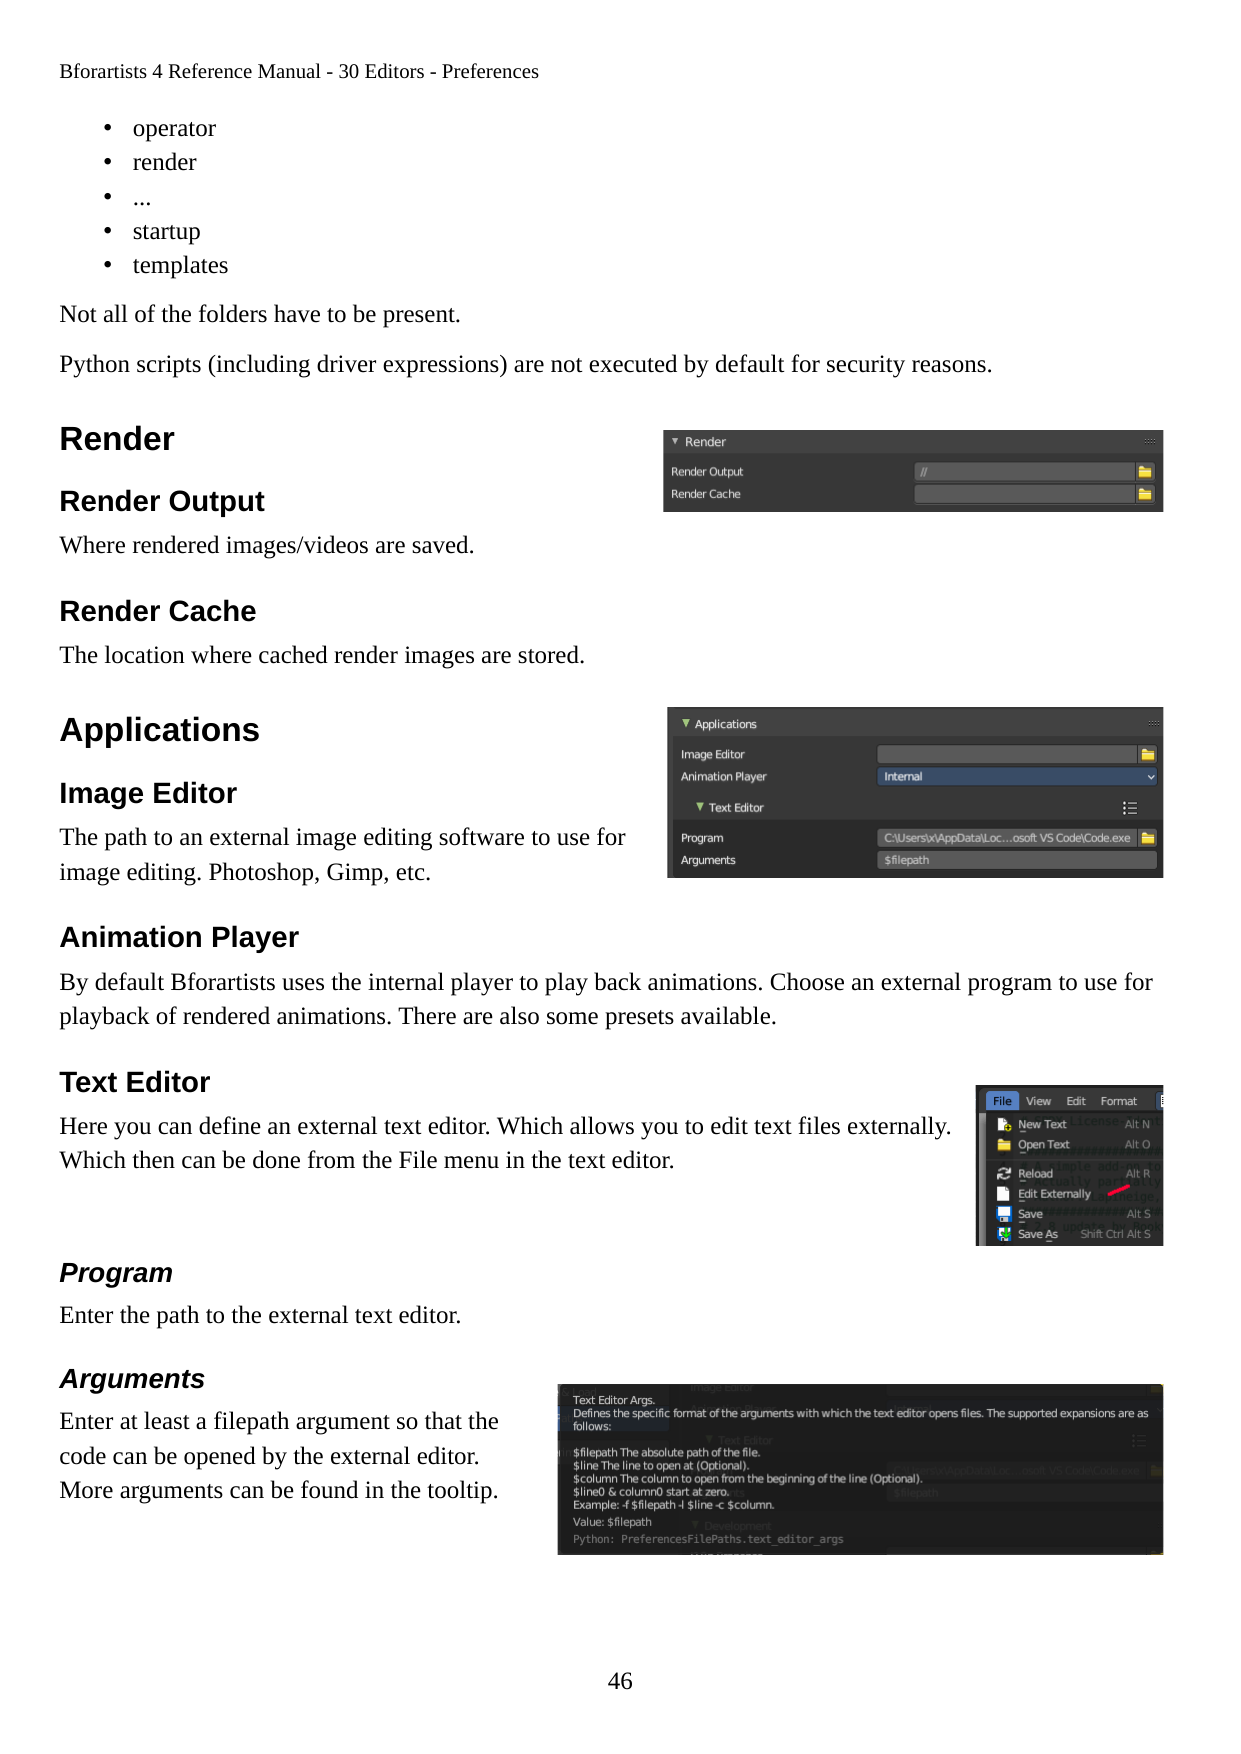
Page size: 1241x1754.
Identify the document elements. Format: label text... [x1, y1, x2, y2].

subtitle Render Output [59, 484, 1181, 518]
text Here you can define an external text editor. Which allows you to edit text files externally. Which then can be done from the File menu in the text editor. [59, 1111, 975, 1174]
text Enter at least a filepath argument so that the code can be opened by the external editor. More arguments can be found in the tooltip. [59, 1406, 557, 1504]
list operator [103, 113, 1181, 141]
subtitle [1164, 710, 1181, 749]
text Python scripts (including driver expressions) are not executed by default for security reasons. [59, 349, 1181, 377]
text Enter the path to the external text editor. [59, 1301, 1181, 1329]
list templates [103, 251, 1181, 279]
list render [103, 147, 1181, 176]
list ... [103, 182, 1181, 210]
subtitle Animation Player [59, 920, 1181, 954]
subtitle Applications [59, 710, 667, 749]
subtitle Program [59, 1256, 1181, 1288]
subtitle Image Editor [59, 776, 667, 810]
picture [975, 1085, 1164, 1246]
text Not all of the folders have to be present. [59, 299, 1181, 328]
subtitle Text Editor [59, 1065, 1181, 1098]
picture [667, 707, 1164, 878]
text Where rendered images/videos are saved. [59, 531, 1181, 559]
text The location where cached render images are stored. [59, 640, 1181, 669]
picture [557, 1384, 1164, 1555]
picture [663, 430, 1164, 512]
text The path to an external image editing software to use for image editing. Photoshop, Gimp, etc. [59, 822, 1181, 886]
subtitle Render [59, 418, 1181, 457]
subtitle [1164, 776, 1181, 810]
list startup [103, 216, 1181, 245]
text By default Bforartists uses the internal player to play back animations. Choose an external program to use for playback of rendered animations. There are also some presets available. [59, 967, 1181, 1030]
subtitle Render Cache [59, 594, 1181, 628]
subtitle Arguments [59, 1362, 1181, 1394]
